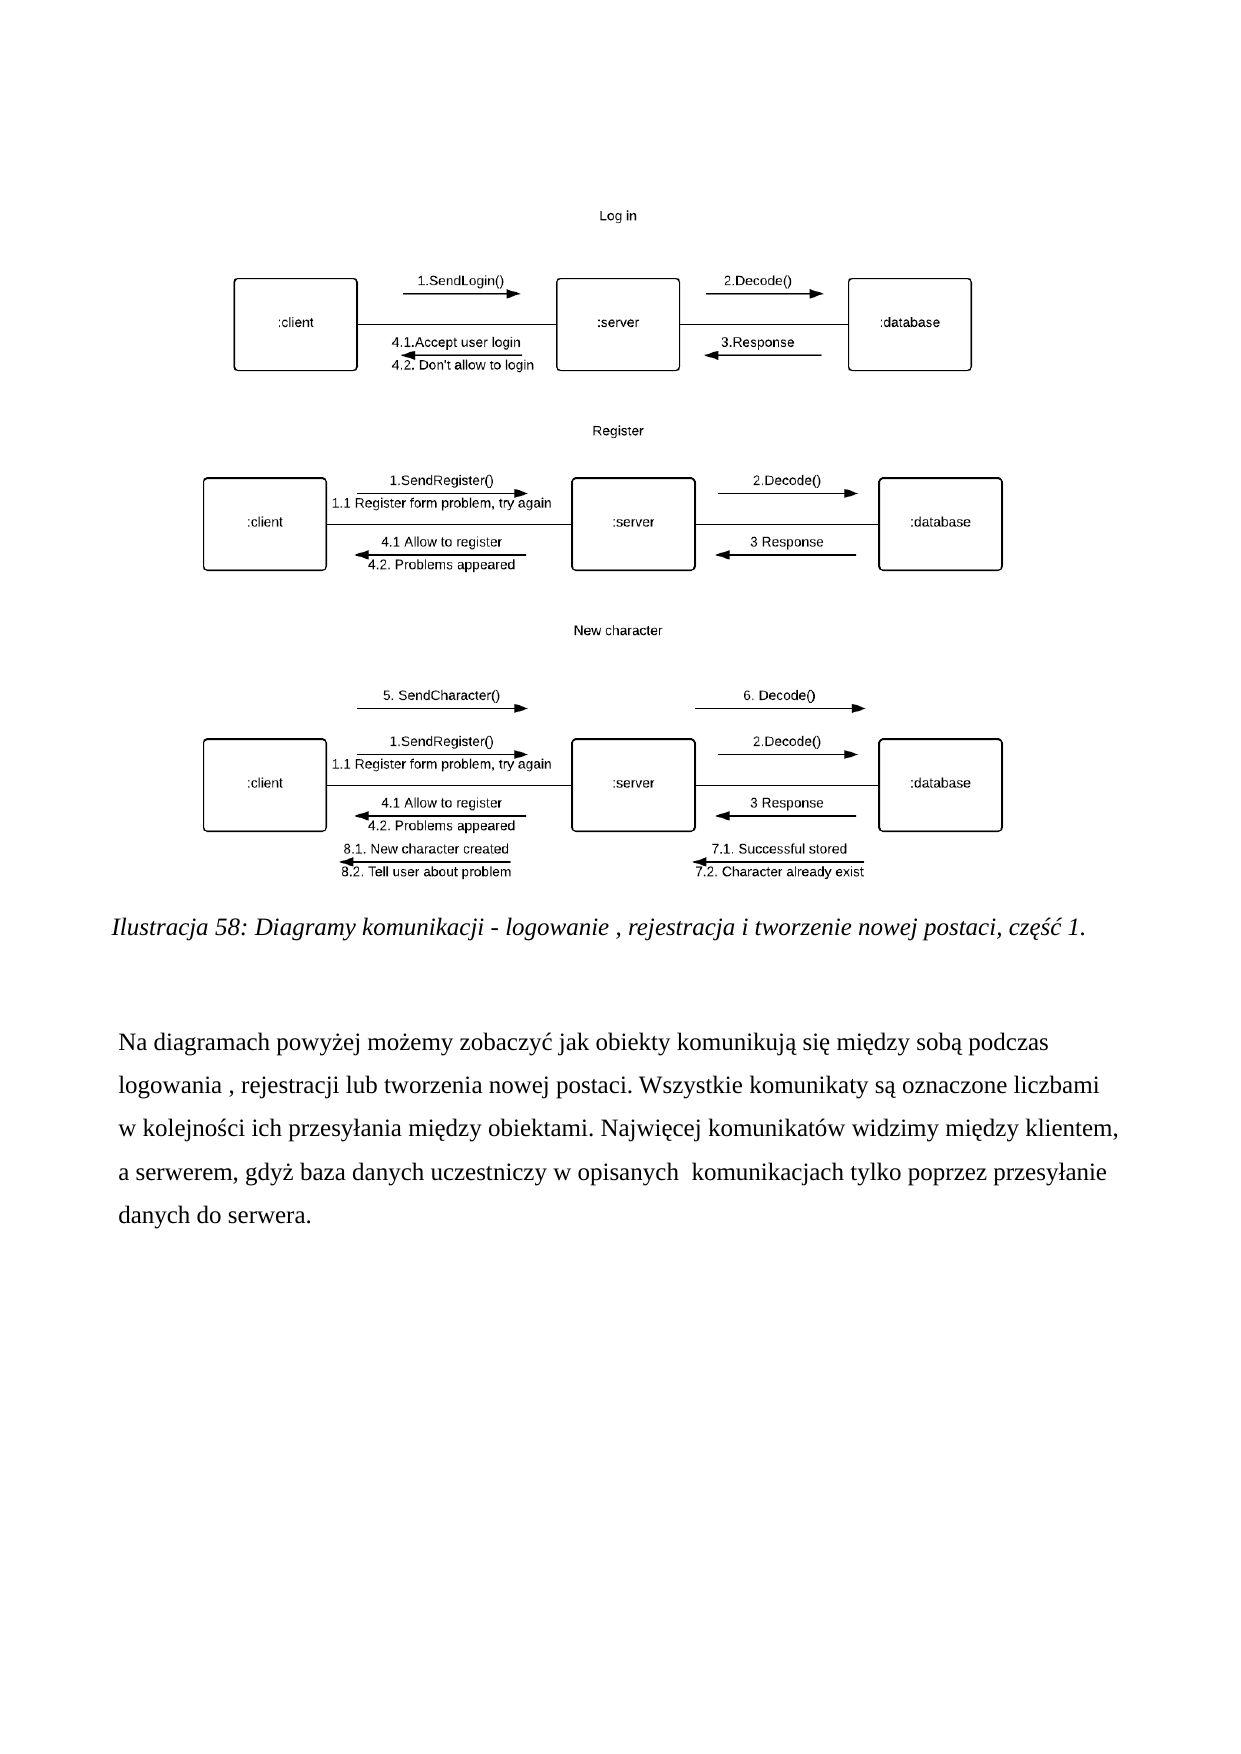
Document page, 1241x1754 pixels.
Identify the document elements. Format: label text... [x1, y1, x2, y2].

text Na diagramach powyżej możemy zobaczyć jak obiekty komunikują się między sobą podczas logowania , rejestracji lub tworzenia nowej postaci. Wszystkie komunikaty są oznaczone liczbami w kolejności ich przesyłania między obiektami. Najwięcej komunikatów widzimy między klientem, a serwerem, gdyż baza danych uczestniczy w opisanych komunikacjach tylko poprzez przesyłanie danych do serwera. [118, 1027, 1122, 1228]
picture [111, 166, 1096, 913]
text Ilustracja 57: Diagramy komunikacji - logowanie , rejestracja i tworzenie nowej postaci, część 1. [111, 913, 1095, 941]
